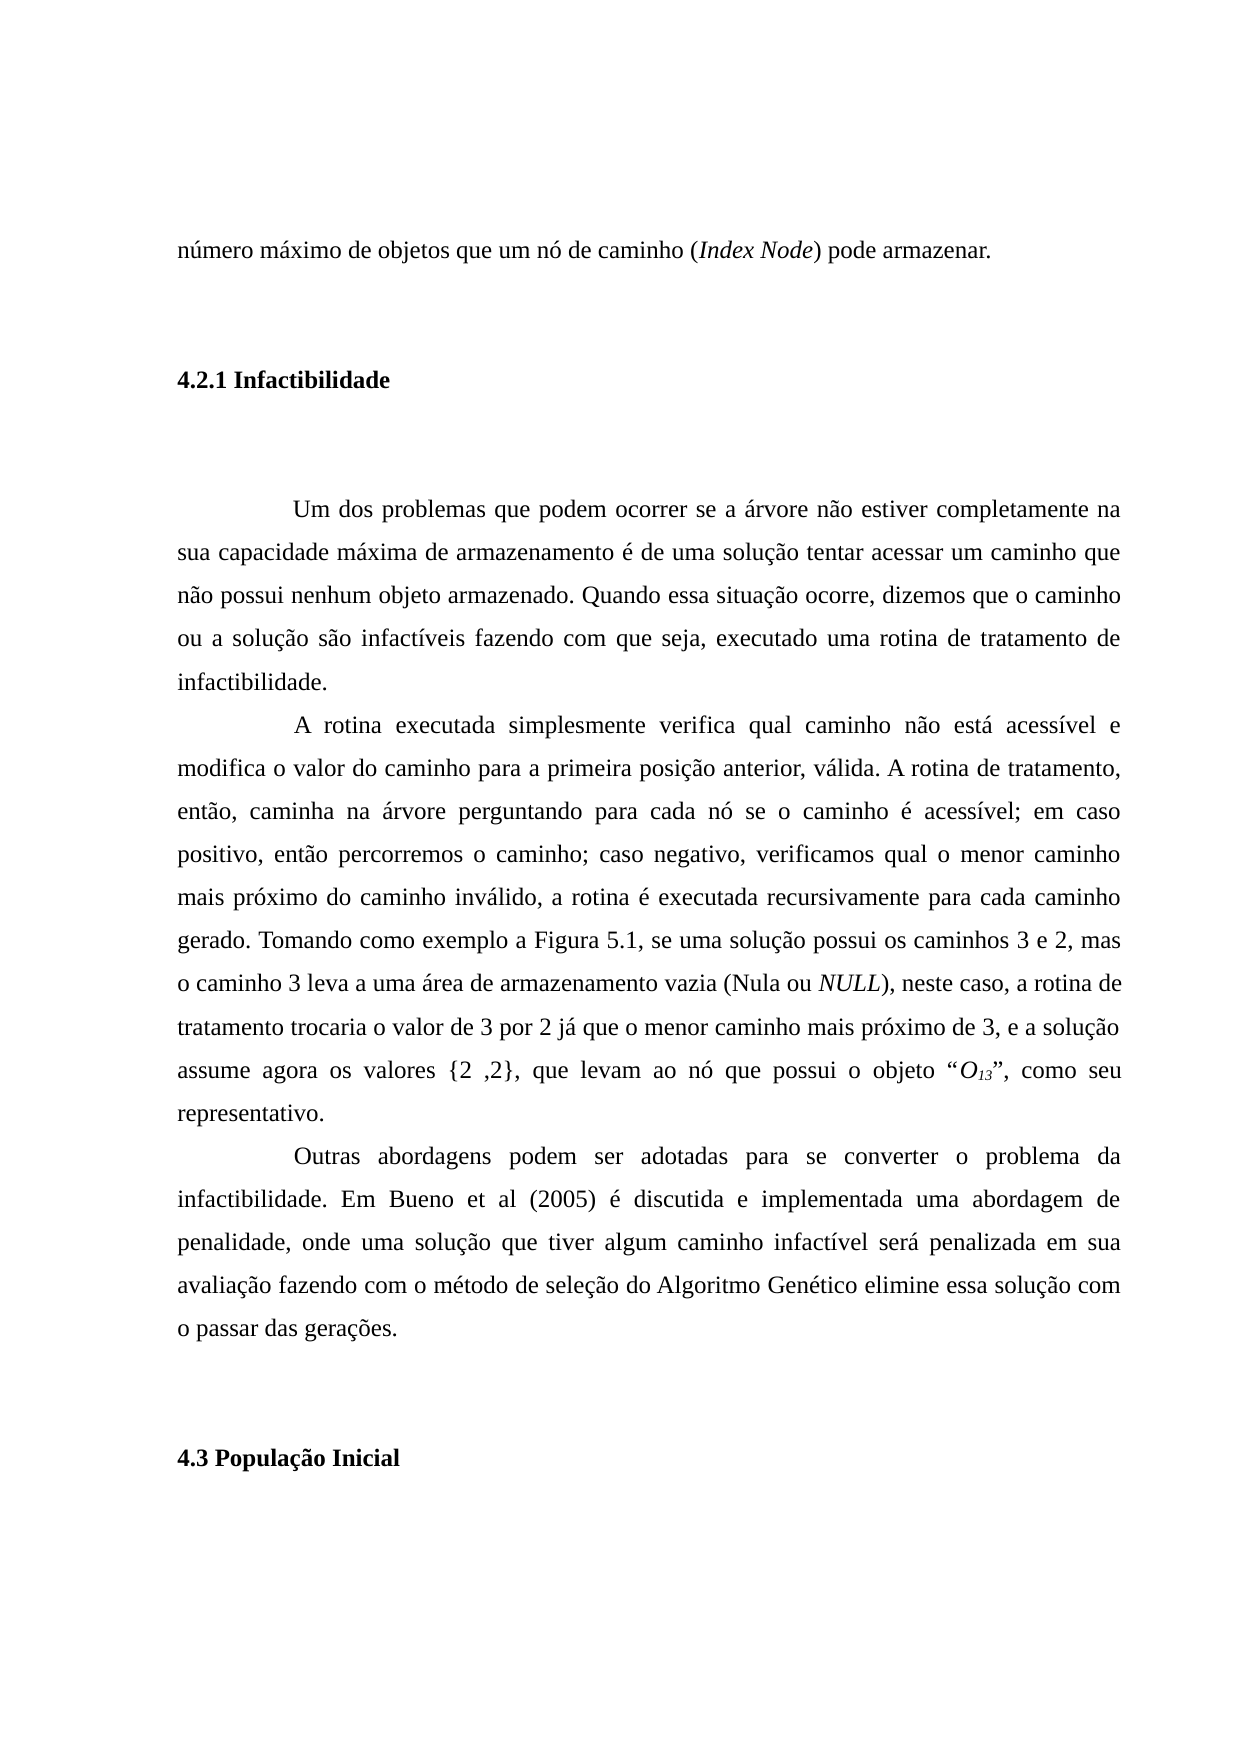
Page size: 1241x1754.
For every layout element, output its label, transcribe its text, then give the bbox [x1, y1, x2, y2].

text Outras abordagens podem ser adotadas para se converter o problema da infactibilidade. Em Bueno et al (2005) é discutida e implementada uma abordagem de penalidade, onde uma solução que tiver algum caminho infactível será penalizada em sua avaliação fazendo com o método de seleção do Algoritmo Genético elimine essa solução com o passar das gerações. [177, 1141, 1122, 1342]
text 4.3 População Inicial [177, 1443, 1122, 1472]
text número máximo de objetos que um nó de caminho (Index Node) pode armazenar. [177, 235, 1122, 264]
text A rotina executada simplesmente verifica qual caminho não está acessível e modifica o valor do caminho para a primeira posição anterior, válida. A rotina de tratamento, então, caminha na árvore perguntando para cada nó se o caminho é acessível; em caso positivo, então percorremos o caminho; caso negativo, verificamos qual o menor caminho mais próximo do caminho inválido, a rotina é executada recursivamente para cada caminho gerado. Tomando como exemplo a Figura 5.1, se uma solução possui os caminhos 3 e 2, mas o caminho 3 leva a uma área de armazenamento vazia (Nula ou NULL), neste caso, a rotina de tratamento trocaria o valor de 3 por 2 já que o menor caminho mais próximo de 3, e a solução assume agora os valores {2 ,2}, que levam ao nó que possui o objeto “O13”, como seu representativo. [177, 710, 1122, 1127]
text 4.2.1 Infactibilidade [177, 365, 1122, 393]
text Um dos problemas que podem ocorrer se a árvore não estiver completamente na sua capacidade máxima de armazenamento é de uma solução tentar acessar um caminho que não possui nenhum objeto armazenado. Quando essa situação ocorre, dizemos que o caminho ou a solução são infactíveis fazendo com que seja, executado uma rotina de tratamento de infactibilidade. [177, 494, 1122, 695]
